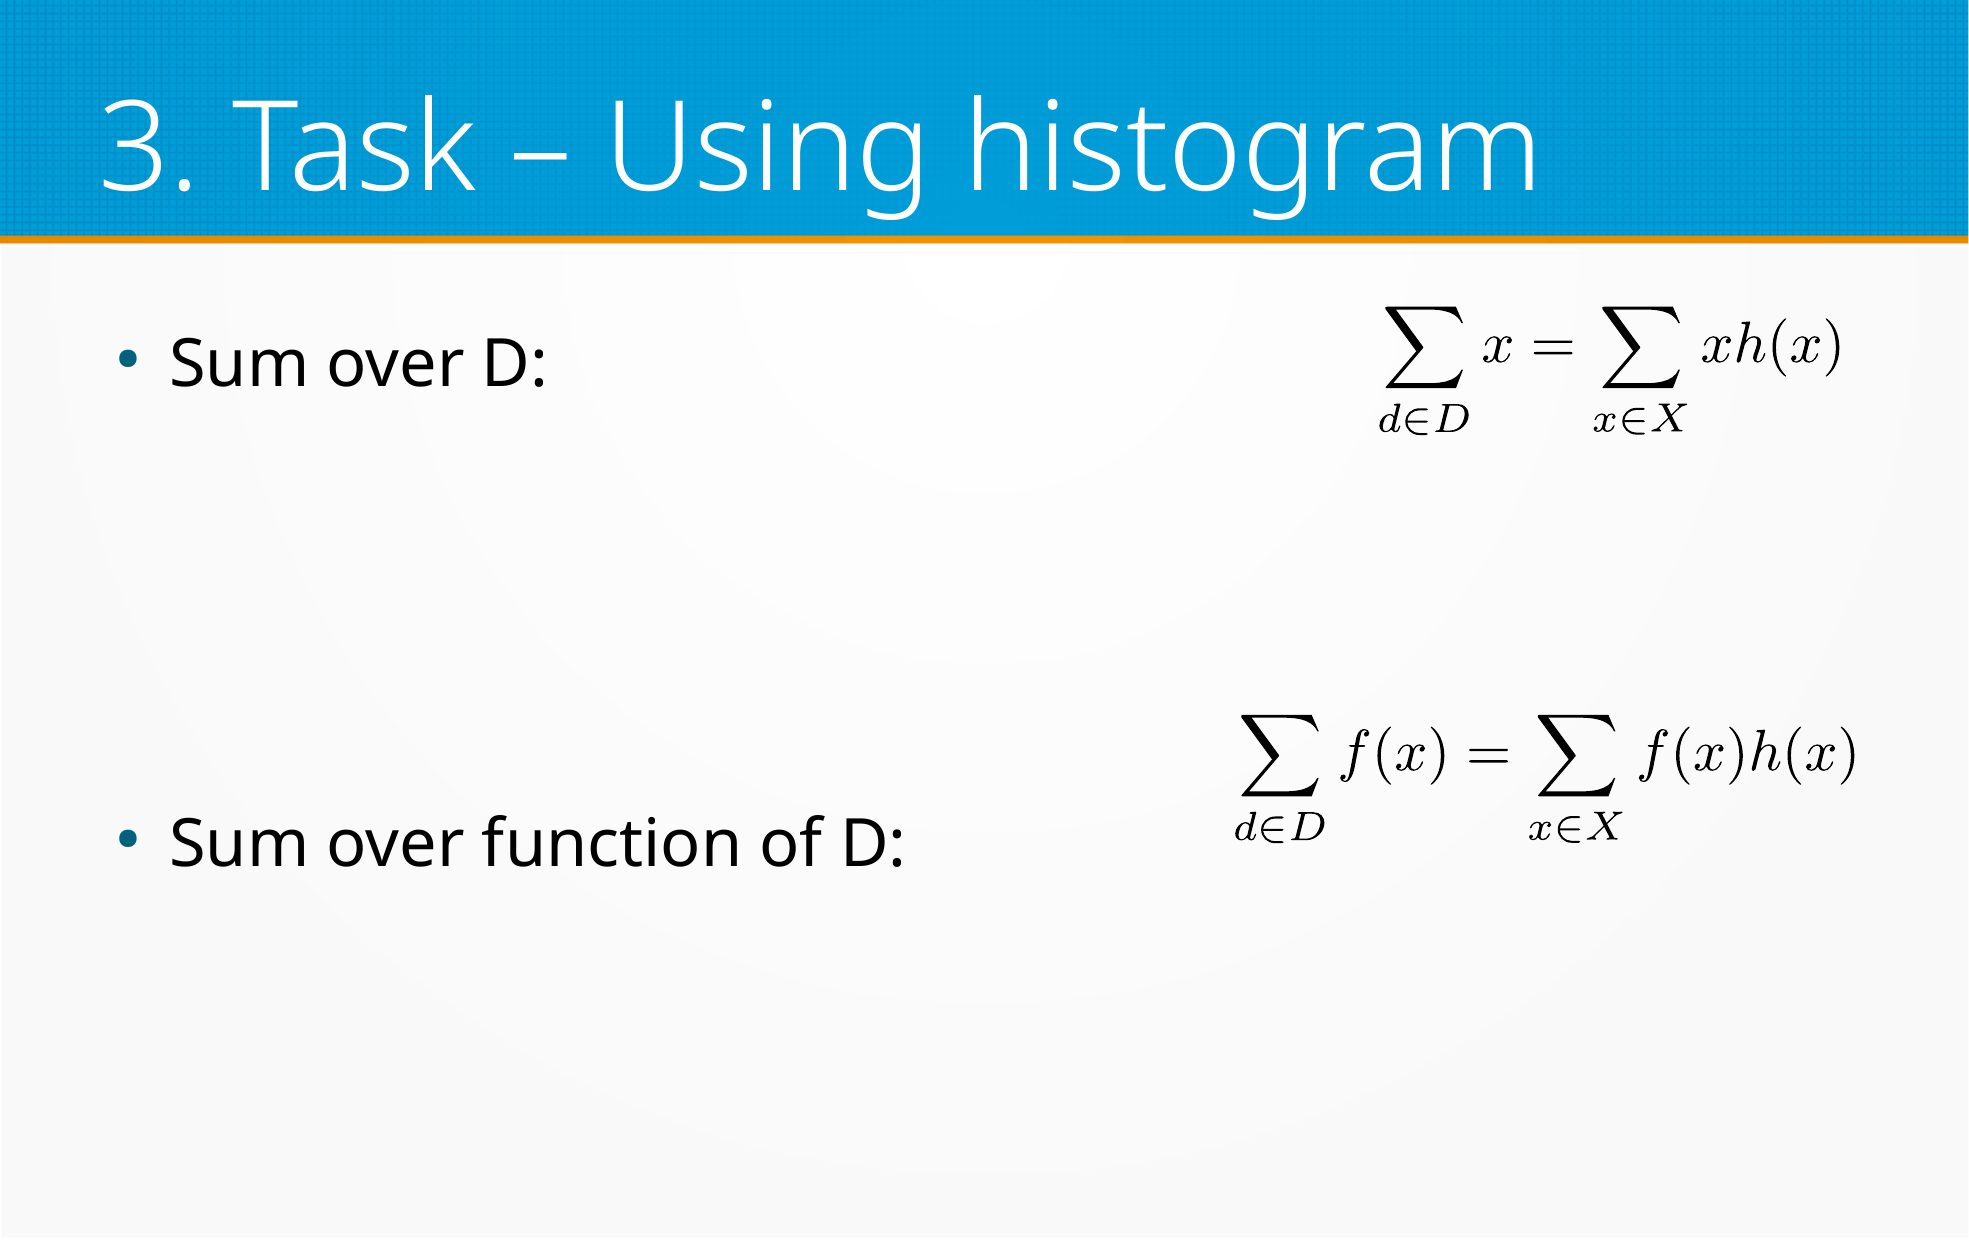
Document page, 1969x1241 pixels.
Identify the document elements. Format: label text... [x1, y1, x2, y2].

text_box [1232, 709, 1861, 844]
list Sum over D: Sum over function of D: [98, 315, 1861, 1081]
text_box [1376, 300, 1846, 436]
picture [0, 236, 1969, 1241]
title 3. Task – Using histogram [98, 19, 1870, 227]
